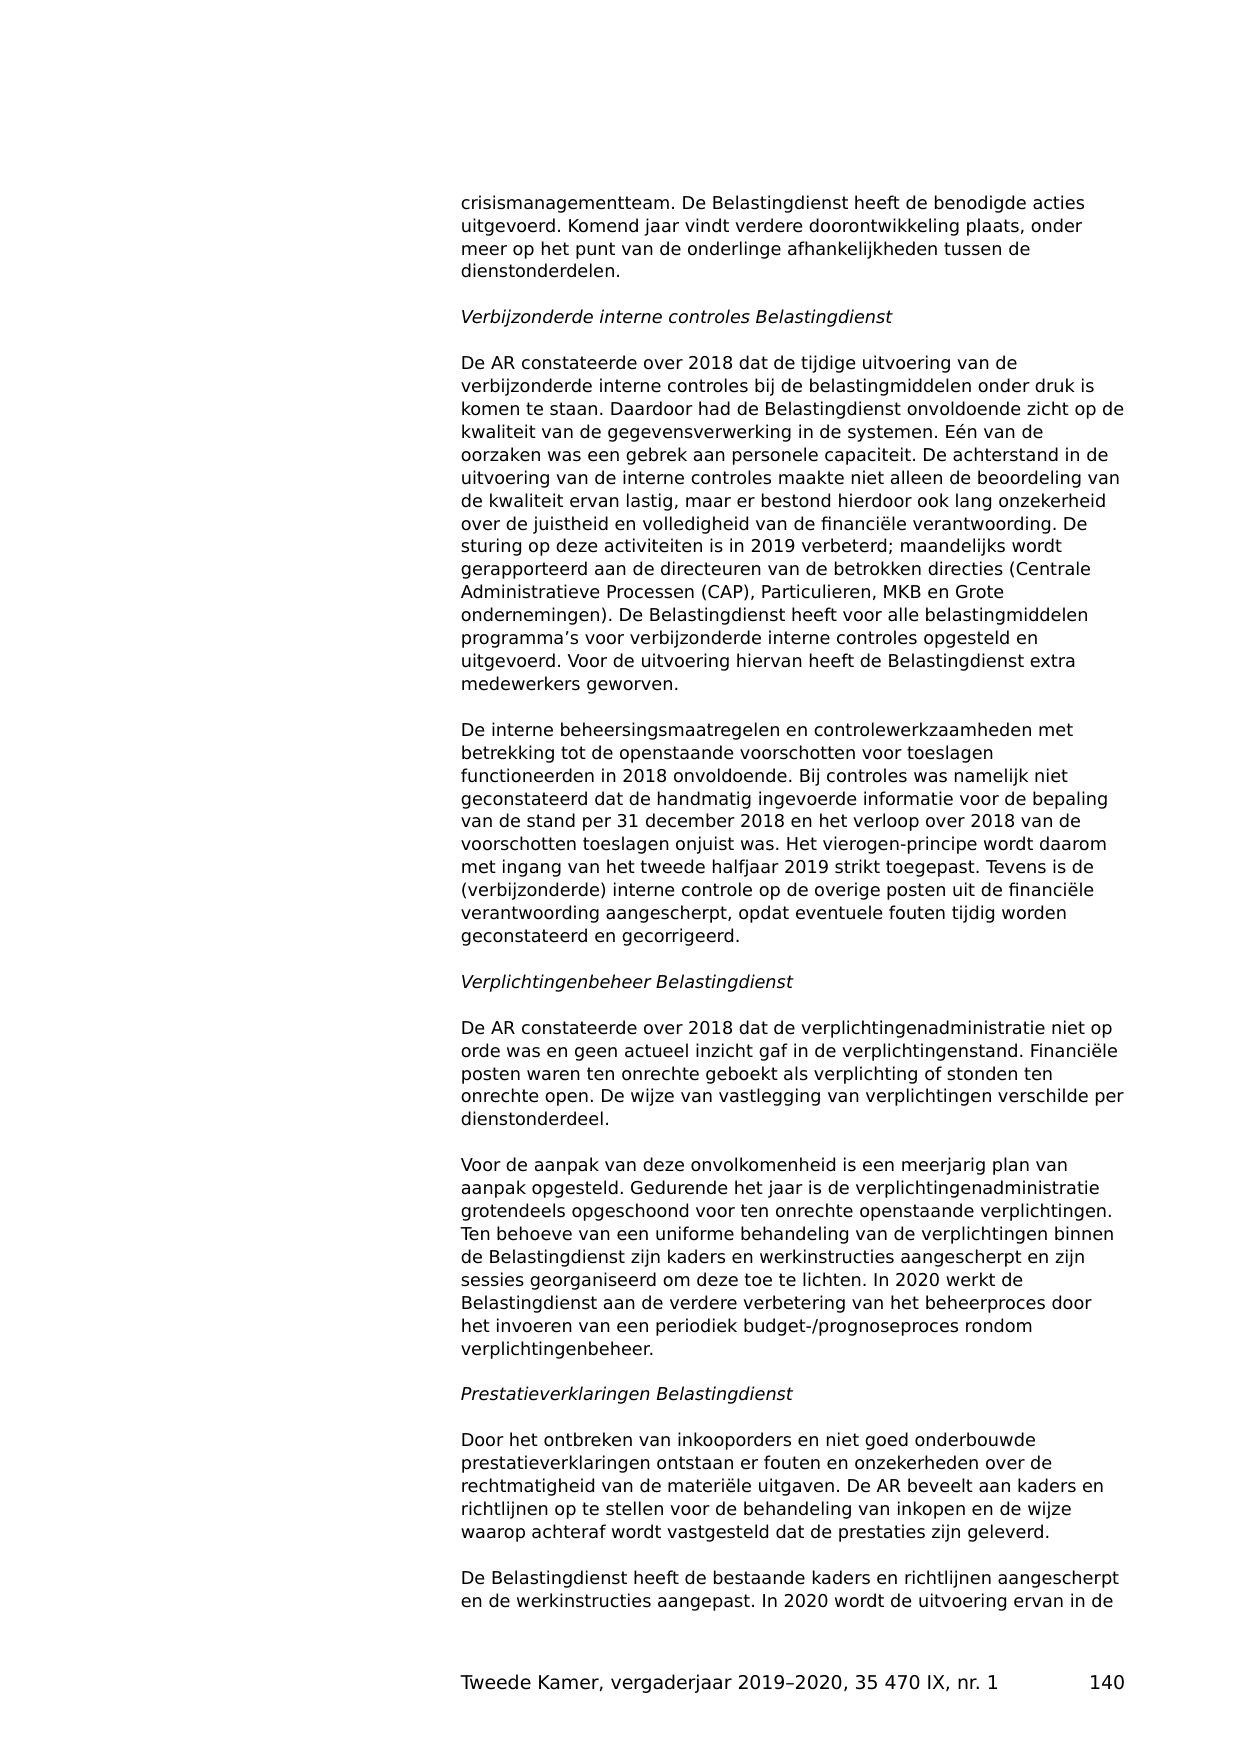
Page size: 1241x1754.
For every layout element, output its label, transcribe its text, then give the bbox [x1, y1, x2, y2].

text Verplichtingenbeheer Belastingdienst [461, 970, 1125, 993]
text Door het ontbreken van inkooporders en niet goed onderbouwde prestatieverklaringen ontstaan er fouten en onzekerheden over de rechtmatigheid van de materiële uitgaven. De AR beveelt aan kaders en richtlijnen op te stellen voor de behandeling van inkopen en de wijze waarop achteraf wordt vastgesteld dat de prestaties zijn geleverd. [461, 1428, 1125, 1543]
text De AR constateerde over 2018 dat de verplichtingenadministratie niet op orde was en geen actueel inzicht gaf in de verplichtingenstand. Financiële posten waren ten onrechte geboekt als verplichting of stonden ten onrechte open. De wijze van vastlegging van verplichtingen verschilde per dienstonderdeel. [461, 1016, 1125, 1130]
text De AR constateerde over 2018 dat de tijdige uitvoering van de verbijzonderde interne controles bij de belastingmiddelen onder druk is komen te staan. Daardoor had de Belastingdienst onvoldoende zicht op de kwaliteit van de gegevensverwerking in de systemen. Eén van de oorzaken was een gebrek aan personele capaciteit. De achterstand in de uitvoering van de interne controles maakte niet alleen de beoordeling van de kwaliteit ervan lastig, maar er bestond hierdoor ook lang onzekerheid over de juistheid en volledigheid van de financiële verantwoording. De sturing op deze activiteiten is in 2019 verbeterd; maandelijks wordt gerapporteerd aan de directeuren van de betrokken directies (Centrale Administratieve Processen (CAP), Particulieren, MKB en Grote ondernemingen). De Belastingdienst heeft voor alle belastingmiddelen programma’s voor verbijzonderde interne controles opgesteld en uitgevoerd. Voor de uitvoering hiervan heeft de Belastingdienst extra medewerkers geworven. [461, 351, 1125, 695]
text Prestatieverklaringen Belastingdienst [461, 1382, 1125, 1405]
text Verbijzonderde interne controles Belastingdienst [461, 305, 1125, 328]
text De Belastingdienst heeft de bestaande kaders en richtlijnen aangescherpt en de werkinstructies aangepast. In 2020 wordt de uitvoering ervan in de [461, 1566, 1125, 1612]
text crisismanagementteam. De Belastingdienst heeft de benodigde acties uitgevoerd. Komend jaar vindt verdere doorontwikkeling plaats, onder meer op het punt van de onderlinge afhankelijkheden tussen de dienstonderdelen. [461, 191, 1125, 282]
text Voor de aanpak van deze onvolkomenheid is een meerjarig plan van aanpak opgesteld. Gedurende het jaar is de verplichtingenadministratie grotendeels opgeschoond voor ten onrechte openstaande verplichtingen. Ten behoeve van een uniforme behandeling van de verplichtingen binnen de Belastingdienst zijn kaders en werkinstructies aangescherpt en zijn sessies georganiseerd om deze toe te lichten. In 2020 werkt de Belastingdienst aan de verdere verbetering van het beheerproces door het invoeren van een periodiek budget-/prognoseproces rondom verplichtingenbeheer. [461, 1153, 1125, 1359]
text De interne beheersingsmaatregelen en controlewerkzaamheden met betrekking tot de openstaande voorschotten voor toeslagen functioneerden in 2018 onvoldoende. Bij controles was namelijk niet geconstateerd dat de handmatig ingevoerde informatie voor de bepaling van de stand per 31 december 2018 en het verloop over 2018 van de voorschotten toeslagen onjuist was. Het vierogen-principe wordt daarom met ingang van het tweede halfjaar 2019 strikt toegepast. Tevens is de (verbijzonderde) interne controle op de overige posten uit de financiële verantwoording aangescherpt, opdat eventuele fouten tijdig worden geconstateerd en gecorrigeerd. [461, 718, 1125, 947]
